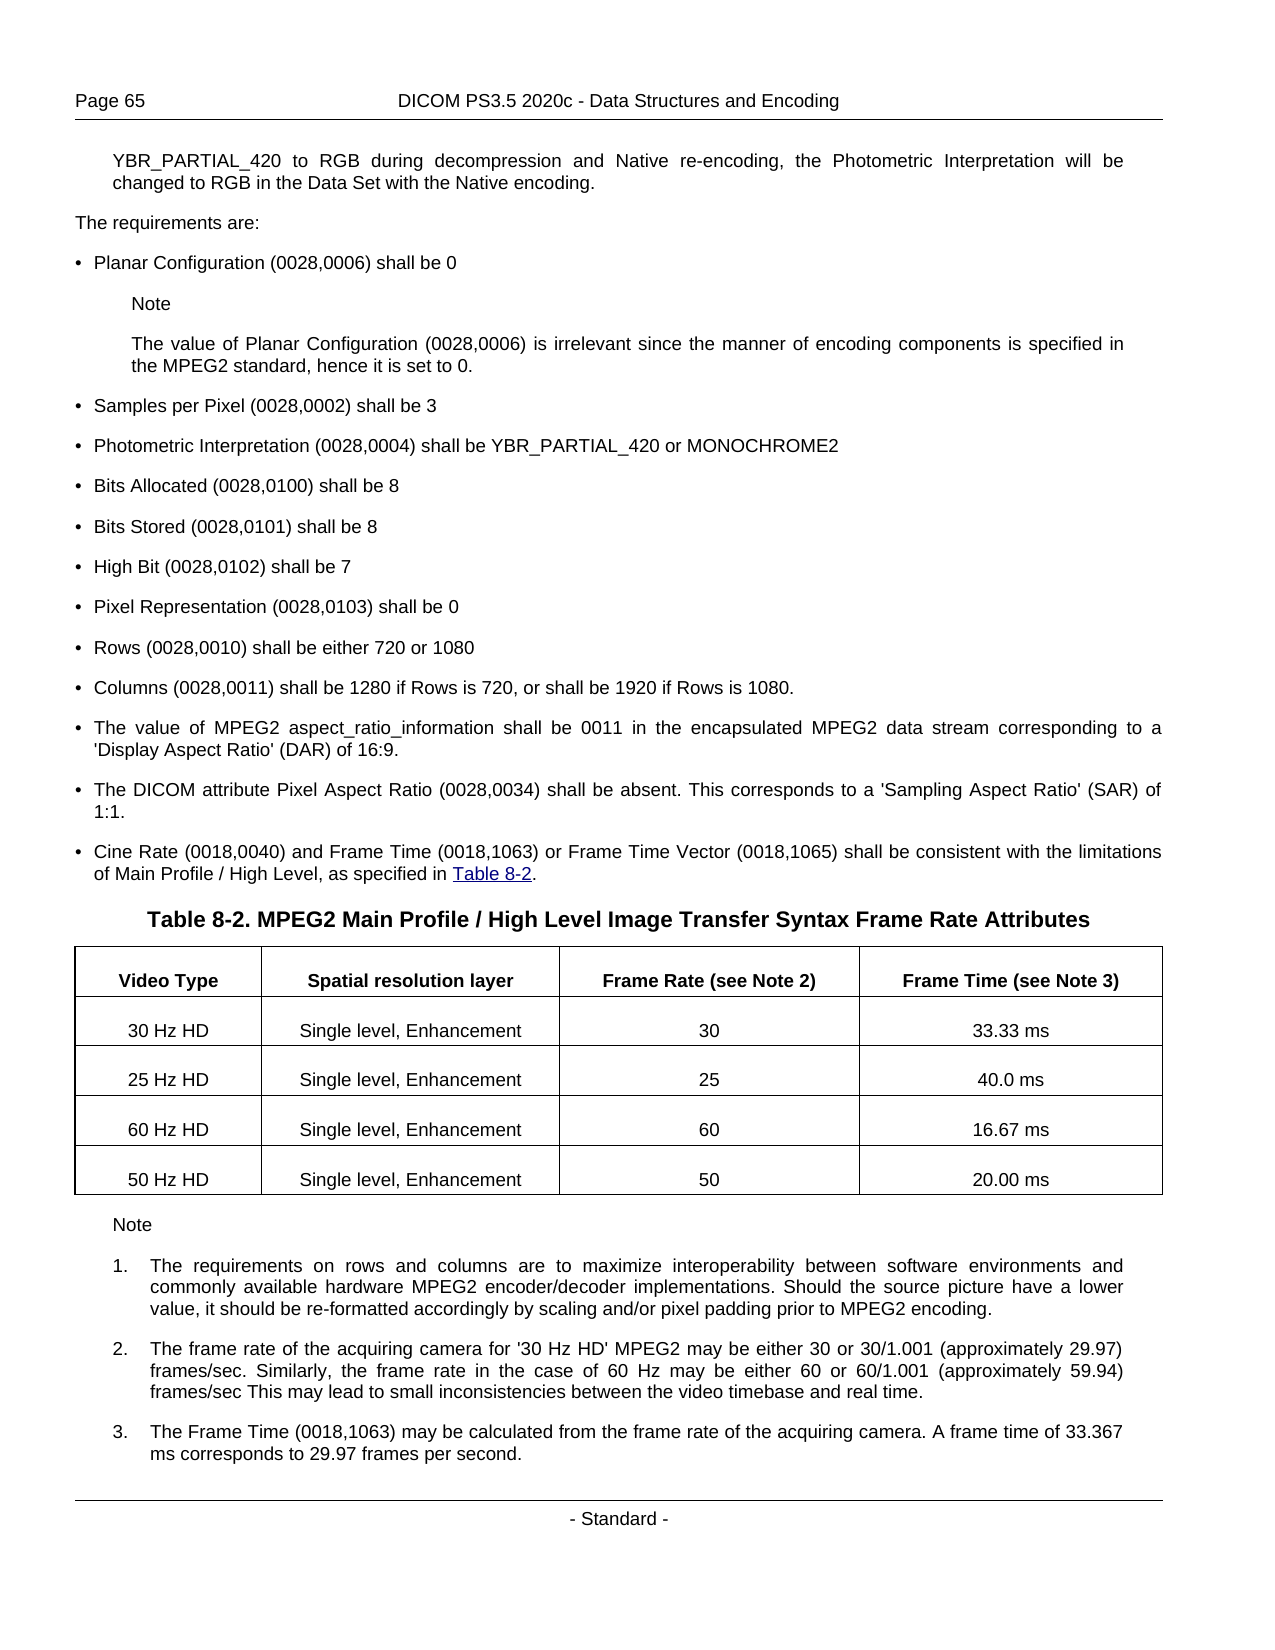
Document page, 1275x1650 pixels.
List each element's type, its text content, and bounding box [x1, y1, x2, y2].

text YBR_PARTIAL_420 to RGB during decompression and Native re-encoding, the Photometric Interpretation will be changed to RGB in the Data Set with the Native encoding. [112, 150, 1125, 193]
text • Cine Rate (0018,0040) and Frame Time (0018,1063) or Frame Time Vector (0018,1065) shall be consistent with the limitations of Main Profile / High Level, as specified in Table 8-2. [75, 841, 1162, 884]
table_cell 50 Hz HD [76, 1146, 261, 1194]
text The value of Planar Configuration (0028,0006) is irrelevant since the manner of encoding components is specified in the MPEG2 standard, hence it is set to 0. [131, 333, 1125, 376]
table_cell 16.67 ms [860, 1096, 1162, 1145]
table_cell 50 [560, 1146, 859, 1194]
text 3. The Frame Time (0018,1063) may be calculated from the frame rate of the acquiring camera. A frame time of 33.367 ms corresponds to 29.97 frames per second. [112, 1421, 1125, 1464]
table_cell 33.33 ms [860, 997, 1162, 1045]
text Table 8-2. MPEG2 Main Profile / High Level Image Transfer Syntax Frame Rate Attributes [75, 907, 1162, 932]
text 1. The requirements on rows and columns are to maximize interoperability between software environments and commonly available hardware MPEG2 encoder/decoder implementations. Should the source picture have a lower value, it should be re-formatted accordingly by scaling and/or pixel padding prior to MPEG2 encoding. [112, 1254, 1125, 1319]
text • The value of MPEG2 aspect_ratio_information shall be 0011 in the encapsulated MPEG2 data stream corresponding to a 'Display Aspect Ratio' (DAR) of 16:9. [75, 717, 1162, 760]
text Note [112, 1214, 1125, 1236]
table_cell 60 Hz HD [76, 1096, 261, 1145]
text • Photometric Interpretation (0028,0004) shall be YBR_PARTIAL_420 or MONOCHROME2 [75, 435, 1162, 457]
table_header Spatial resolution layer [262, 947, 559, 996]
table_header Frame Rate (see Note 2) [560, 947, 859, 996]
table_cell 40.0 ms [860, 1046, 1162, 1095]
table_cell Single level, Enhancement [262, 1096, 559, 1145]
text • Samples per Pixel (0028,0002) shall be 3 [75, 395, 1162, 416]
table_cell Single level, Enhancement [262, 997, 559, 1045]
text Note [131, 292, 1125, 314]
text The requirements are: [75, 212, 1162, 233]
table_cell 60 [560, 1096, 859, 1145]
table_cell Single level, Enhancement [262, 1046, 559, 1095]
text • High Bit (0028,0102) shall be 7 [75, 556, 1162, 577]
text • Planar Configuration (0028,0006) shall be 0 [75, 252, 1162, 274]
text • Pixel Representation (0028,0103) shall be 0 [75, 596, 1162, 618]
table_cell Single level, Enhancement [262, 1146, 559, 1194]
text • The DICOM attribute Pixel Aspect Ratio (0028,0034) shall be absent. This corresponds to a 'Sampling Aspect Ratio' (SAR) of 1:1. [75, 779, 1162, 822]
table_header Frame Time (see Note 3) [860, 947, 1162, 996]
table_cell 30 [560, 997, 859, 1045]
text • Bits Stored (0028,0101) shall be 8 [75, 516, 1162, 537]
text • Rows (0028,0010) shall be either 720 or 1080 [75, 637, 1162, 658]
text • Bits Allocated (0028,0100) shall be 8 [75, 475, 1162, 497]
table_header Video Type [76, 947, 261, 996]
table_cell 25 Hz HD [76, 1046, 261, 1095]
table_cell 25 [560, 1046, 859, 1095]
text • Columns (0028,0011) shall be 1280 if Rows is 720, or shall be 1920 if Rows is 1080. [75, 677, 1162, 698]
text 2. The frame rate of the acquiring camera for '30 Hz HD' MPEG2 may be either 30 or 30/1.001 (approximately 29.97) frames/sec. Similarly, the frame rate in the case of 60 Hz may be either 60 or 60/1.001 (approximately 59.94) frames/sec This may lead to small inconsistencies between the video timebase and real time. [112, 1338, 1125, 1403]
table_cell 30 Hz HD [76, 997, 261, 1045]
table_cell 20.00 ms [860, 1146, 1162, 1194]
